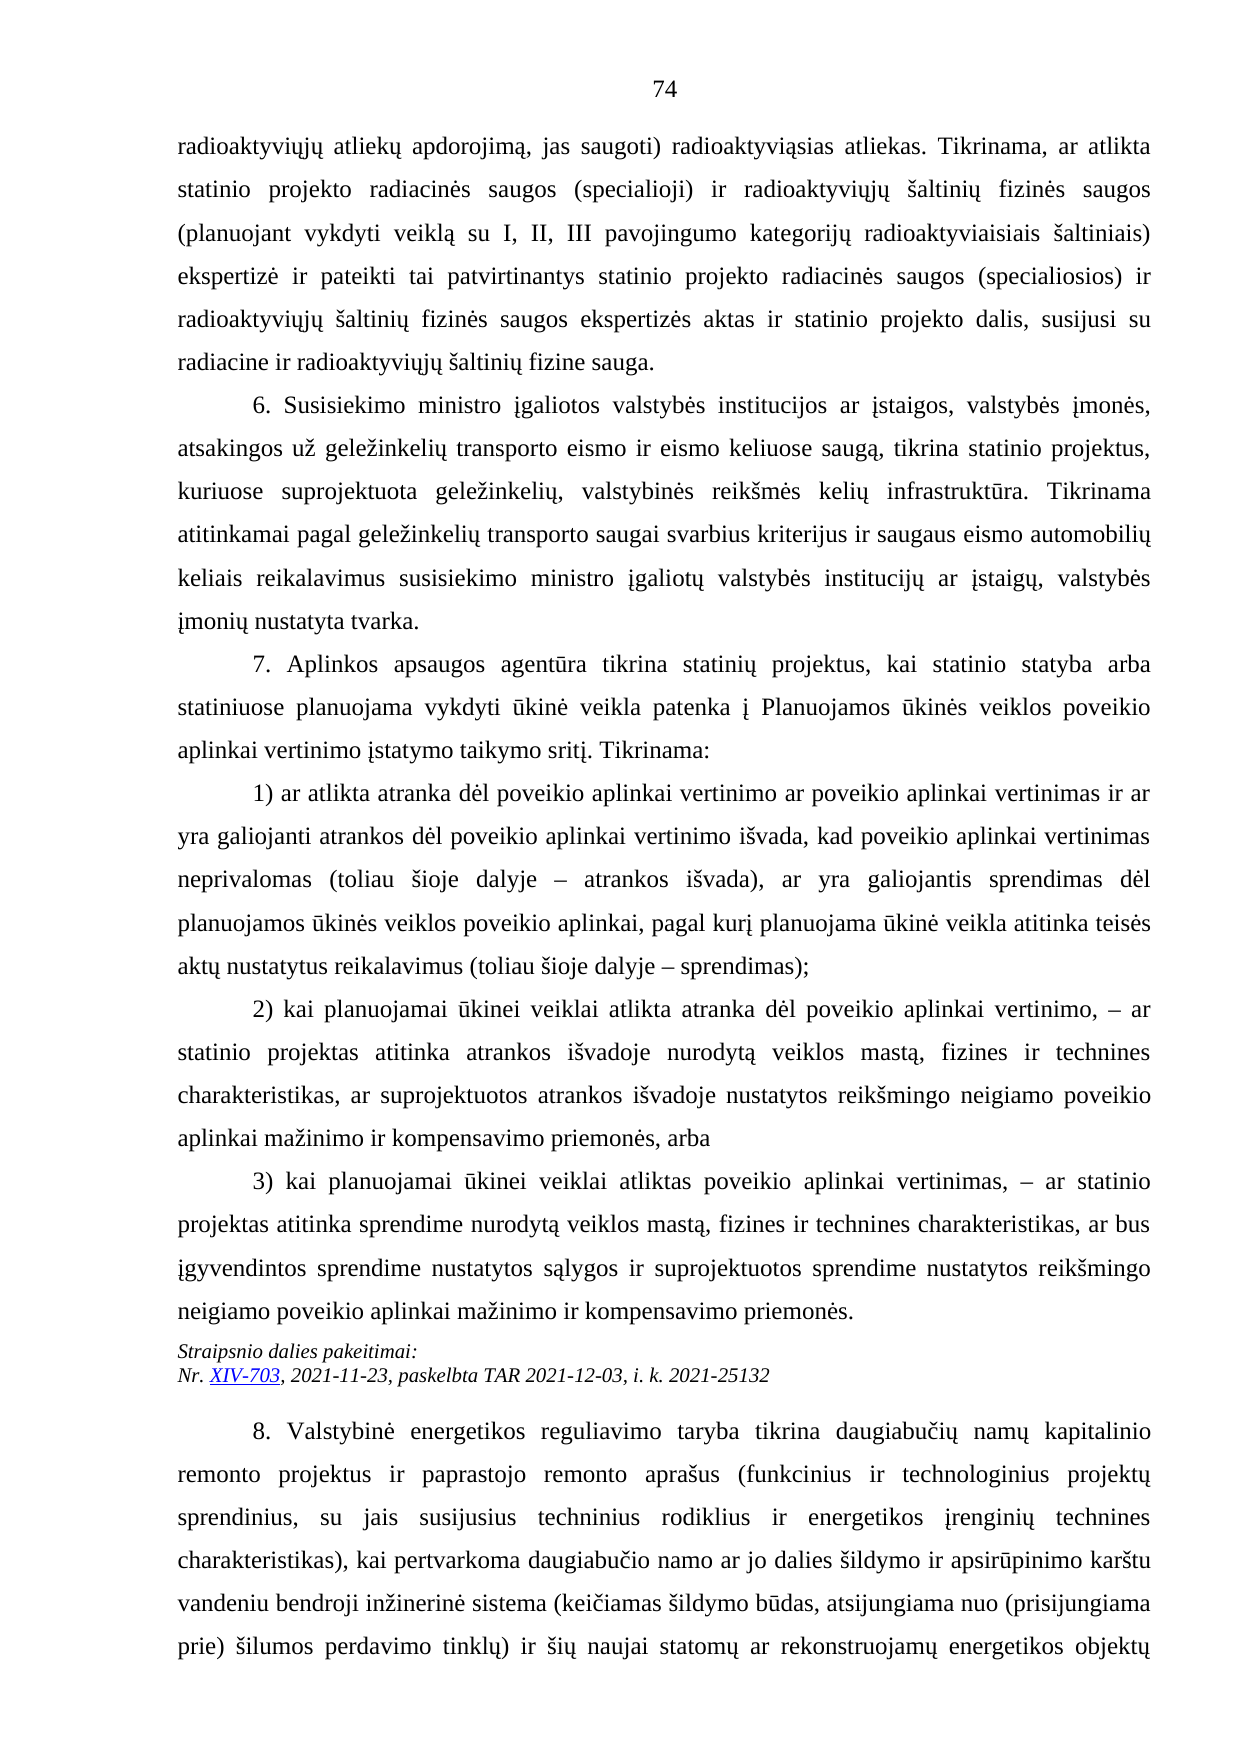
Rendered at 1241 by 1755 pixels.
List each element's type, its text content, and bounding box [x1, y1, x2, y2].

text 2) kai planuojamai ūkinei veiklai atlikta atranka dėl poveikio aplinkai vertinimo, – ar statinio projektas atitinka atrankos išvadoje nurodytą veiklos mastą, fizines ir technines charakteristikas, ar suprojektuotos atrankos išvadoje nustatytos reikšmingo neigiamo poveikio aplinkai mažinimo ir kompensavimo priemonės, arba [177, 994, 1152, 1152]
text 3) kai planuojamai ūkinei veiklai atliktas poveikio aplinkai vertinimas, – ar statinio projektas atitinka sprendime nurodytą veiklos mastą, fizines ir technines charakteristikas, ar bus įgyvendintos sprendime nustatytos sąlygos ir suprojektuotos sprendime nustatytos reikšmingo neigiamo poveikio aplinkai mažinimo ir kompensavimo priemonės. [177, 1166, 1152, 1324]
text 8. Valstybinė energetikos reguliavimo taryba tikrina daugiabučių namų kapitalinio remonto projektus ir paprastojo remonto aprašus (funkcinius ir technologinius projektų sprendinius, su jais susijusius techninius rodiklius ir energetikos įrenginių technines charakteristikas), kai pertvarkoma daugiabučio namo ar jo dalies šildymo ir apsirūpinimo karštu vandeniu bendroji inžinerinė sistema (keičiamas šildymo būdas, atsijungiama nuo (prisijungiama prie) šilumos perdavimo tinklų) ir šių naujai statomų ar rekonstruojamų energetikos objektų [177, 1416, 1152, 1660]
text 1) ar atlikta atranka dėl poveikio aplinkai vertinimo ar poveikio aplinkai vertinimas ir ar yra galiojanti atrankos dėl poveikio aplinkai vertinimo išvada, kad poveikio aplinkai vertinimas neprivalomas (toliau šioje dalyje – atrankos išvada), ar yra galiojantis sprendimas dėl planuojamos ūkinės veiklos poveikio aplinkai, pagal kurį planuojama ūkinė veikla atitinka teisės aktų nustatytus reikalavimus (toliau šioje dalyje – sprendimas); [177, 778, 1152, 979]
text radioaktyviųjų atliekų apdorojimą, jas saugoti) radioaktyviąsias atliekas. Tikrinama, ar atlikta statinio projekto radiacinės saugos (specialioji) ir radioaktyviųjų šaltinių fizinės saugos (planuojant vykdyti veiklą su I, II, III pavojingumo kategorijų radioaktyviaisiais šaltiniais) ekspertizė ir pateikti tai patvirtinantys statinio projekto radiacinės saugos (specialiosios) ir radioaktyviųjų šaltinių fizinės saugos ekspertizės aktas ir statinio projekto dalis, susijusi su radiacine ir radioaktyviųjų šaltinių fizine sauga. [177, 131, 1152, 376]
text Straipsnio dalies pakeitimai: [177, 1339, 1152, 1363]
text Nr. XIV-703, 2021-11-23, paskelbta TAR 2021-12-03, i. k. 2021-25132 [177, 1363, 1152, 1387]
text 7. Aplinkos apsaugos agentūra tikrina statinių projektus, kai statinio statyba arba statiniuose planuojama vykdyti ūkinė veikla patenka į Planuojamos ūkinės veiklos poveikio aplinkai vertinimo įstatymo taikymo sritį. Tikrinama: [177, 649, 1152, 764]
text 6. Susisiekimo ministro įgaliotos valstybės institucijos ar įstaigos, valstybės įmonės, atsakingos už geležinkelių transporto eismo ir eismo keliuose saugą, tikrina statinio projektus, kuriuose suprojektuota geležinkelių, valstybinės reikšmės kelių infrastruktūra. Tikrinama atitinkamai pagal geležinkelių transporto saugai svarbius kriterijus ir saugaus eismo automobilių keliais reikalavimus susisiekimo ministro įgaliotų valstybės institucijų ar įstaigų, valstybės įmonių nustatyta tvarka. [177, 390, 1152, 634]
